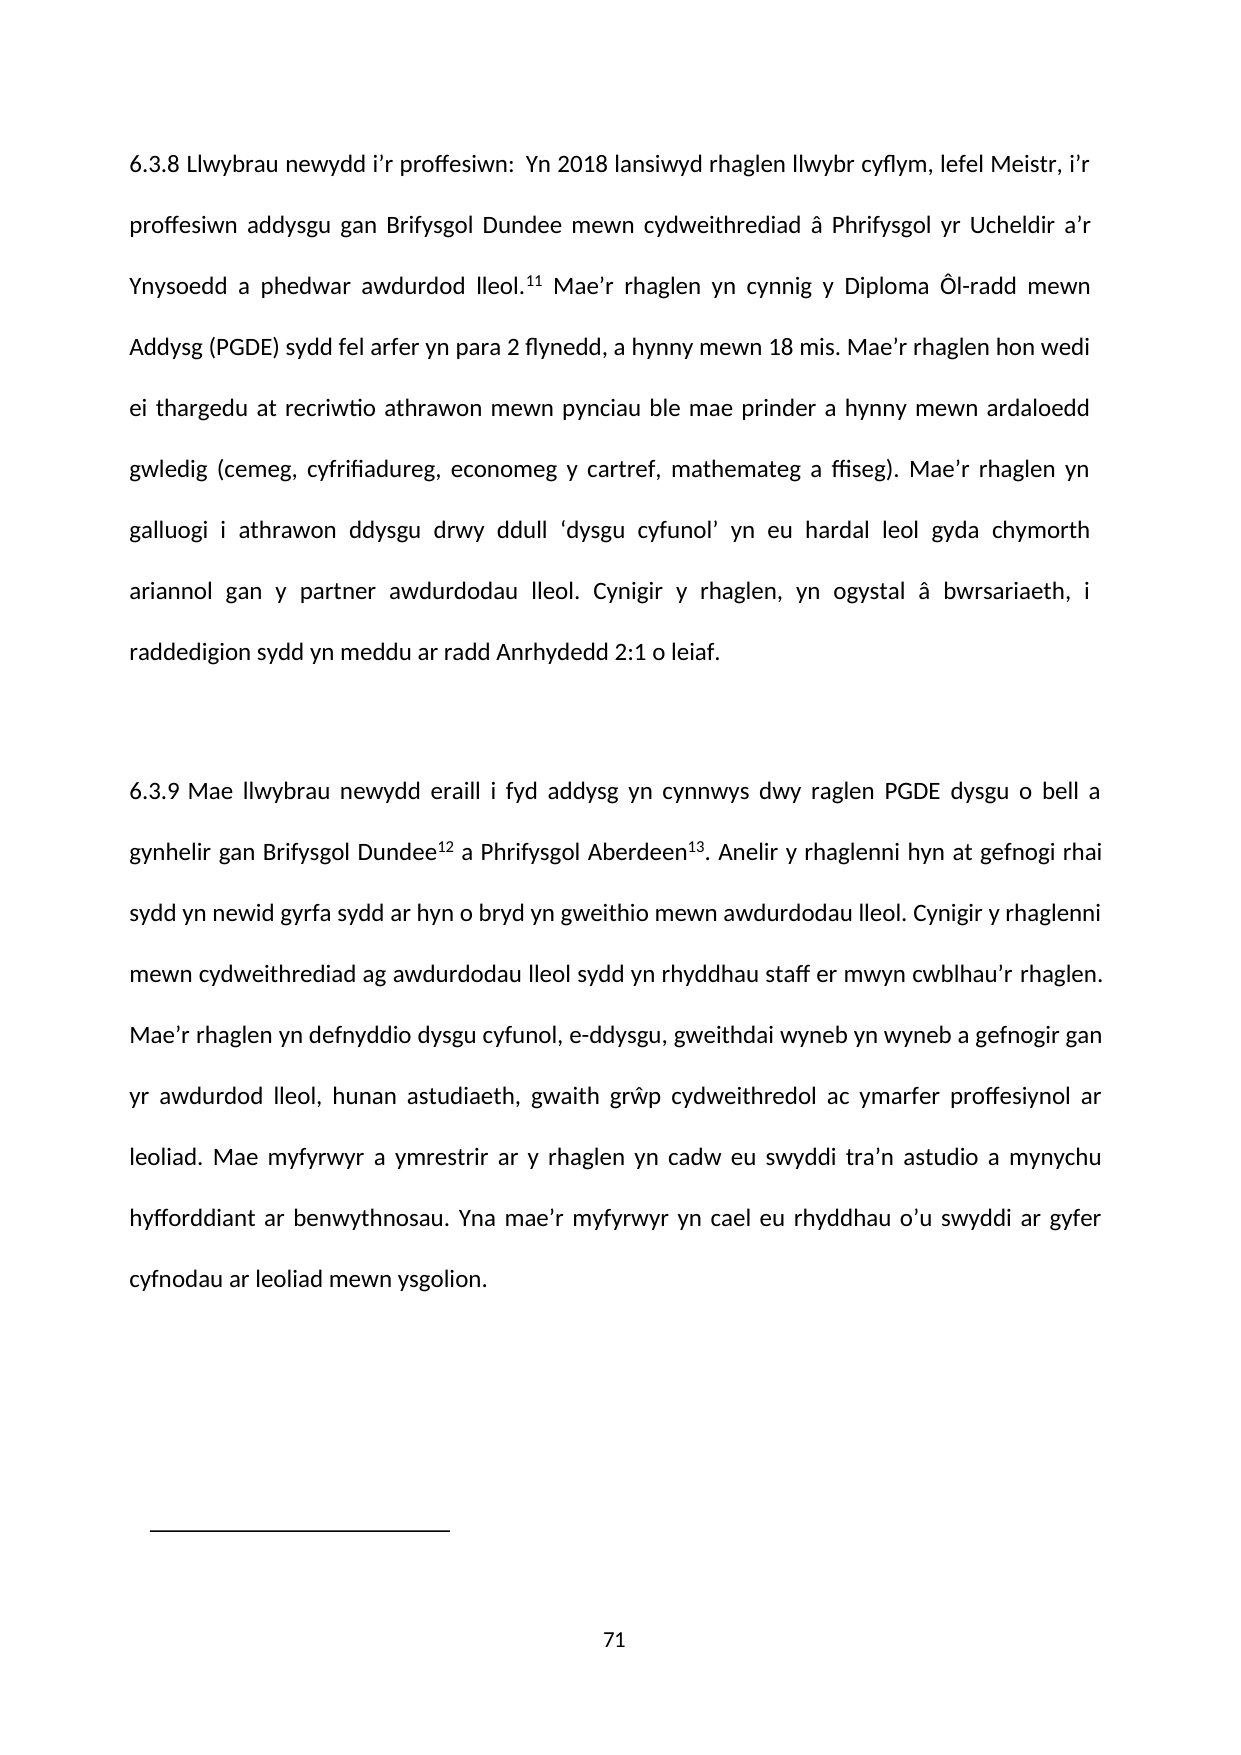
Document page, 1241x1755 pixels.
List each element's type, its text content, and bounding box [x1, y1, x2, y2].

list Mae llwybrau newydd eraill i fyd addysg yn cynnwys dwy raglen PGDE dysgu o bell a gynhelir gan Brifysgol Dundee12 a Phrifysgol Aberdeen13. Anelir y rhaglenni hyn at gefnogi rhai sydd yn newid gyrfa sydd ar hyn o bryd yn gweithio mewn awdurdodau lleol. Cynigir y rhaglenni mewn cydweithrediad ag awdurdodau lleol sydd yn rhyddhau staff er mwyn cwblhau’r rhaglen. Mae’r rhaglen yn defnyddio dysgu cyfunol, e-ddysgu, gweithdai wyneb yn wyneb a gefnogir gan yr awdurdod lleol, hunan astudiaeth, gwaith grŵp cydweithredol ac ymarfer proffesiynol ar leoliad. Mae myfyrwyr a ymrestrir ar y rhaglen yn cadw eu swyddi tra’n astudio a mynychu hyfforddiant ar benwythnosau. Yna mae’r myfyrwyr yn cael eu rhyddhau o’u swyddi ar gyfer cyfnodau ar leoliad mewn ysgolion. [129, 775, 1103, 1294]
list Llwybrau newydd i’r proffesiwn: Yn 2018 lansiwyd rhaglen llwybr cyflym, lefel Meistr, i’r proffesiwn addysgu gan Brifysgol Dundee mewn cydweithrediad â Phrifysgol yr Ucheldir a’r Ynysoedd a phedwar awdurdod lleol.11 Mae’r rhaglen yn cynnig y Diploma Ôl-radd mewn Addysg (PGDE) sydd fel arfer yn para 2 flynedd, a hynny mewn 18 mis. Mae’r rhaglen hon wedi ei thargedu at recriwtio athrawon mewn pynciau ble mae prinder a hynny mewn ardaloedd gwledig (cemeg, cyfrifiadureg, economeg y cartref, mathemateg a ffiseg). Mae’r rhaglen yn galluogi i athrawon ddysgu drwy ddull ‘dysgu cyfunol’ yn eu hardal leol gyda chymorth ariannol gan y partner awdurdodau lleol. Cynigir y rhaglen, yn ogystal â bwrsariaeth, i raddedigion sydd yn meddu ar radd Anrhydedd 2:1 o leiaf. [129, 148, 1091, 667]
